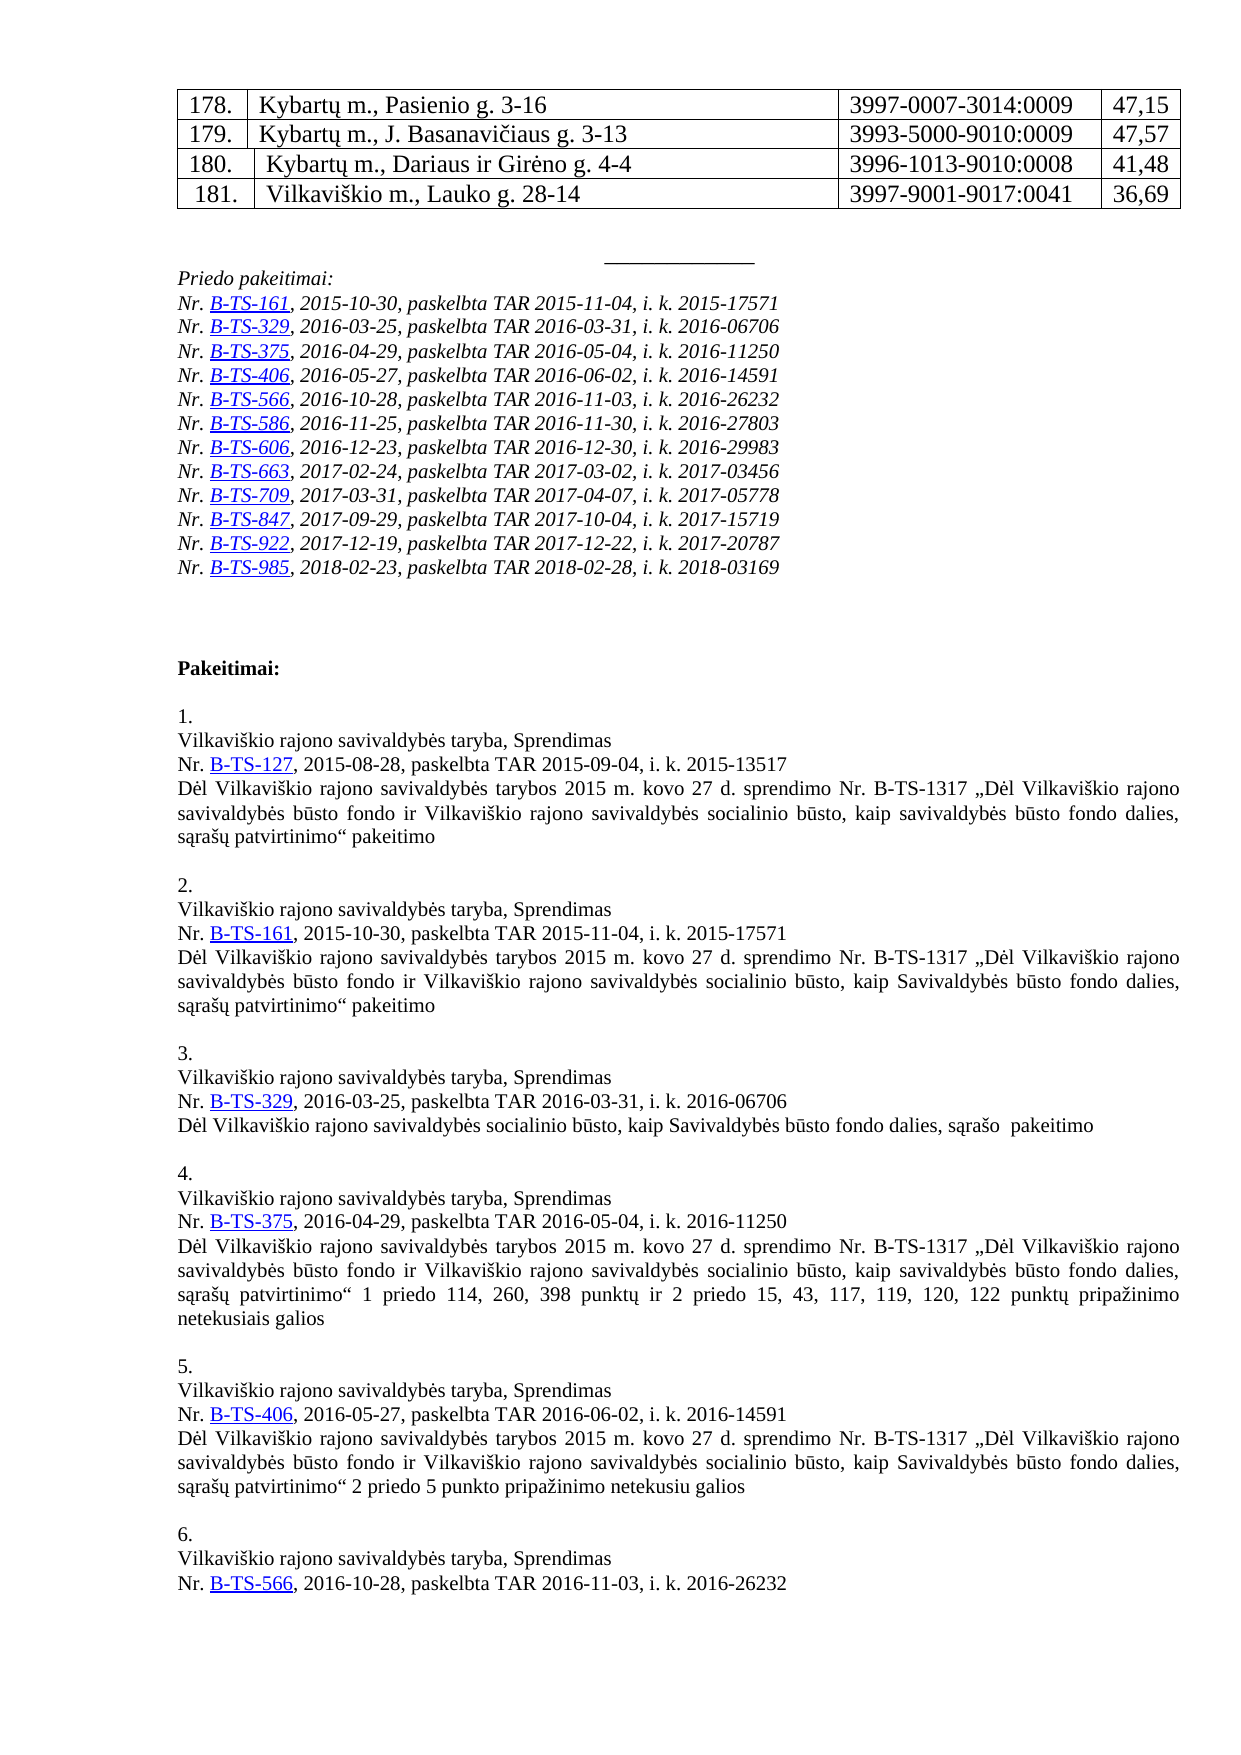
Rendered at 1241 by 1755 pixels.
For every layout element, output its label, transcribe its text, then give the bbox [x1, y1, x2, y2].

table_cell Kybartų m., Pasienio g. 3-16 [248, 90, 838, 118]
text Pakeitimai: [177, 656, 1181, 680]
table_cell 3993-5000-9010:0009 [839, 120, 1101, 148]
table_cell Kybartų m., Dariaus ir Girėno g. 4-4 [255, 149, 838, 178]
text Nr. B-TS-922, 2017-12-19, paskelbta TAR 2017-12-22, i. k. 2017-20787 [177, 531, 1181, 555]
text 1. [177, 704, 1181, 728]
table_cell 47,57 [1102, 120, 1180, 148]
text Nr. B-TS-566, 2016-10-28, paskelbta TAR 2016-11-03, i. k. 2016-26232 [177, 387, 1181, 411]
text Dėl Vilkaviškio rajono savivaldybės tarybos 2015 m. kovo 27 d. sprendimo Nr. B-TS-1317 „Dėl Vilkaviškio rajono savivaldybės būsto fondo ir Vilkaviškio rajono savivaldybės socialinio būsto, kaip savivaldybės būsto fondo dalies, sąrašų patvirtinimo“ pakeitimo [177, 776, 1181, 848]
text Nr. B-TS-663, 2017-02-24, paskelbta TAR 2017-03-02, i. k. 2017-03456 [177, 459, 1181, 483]
text Vilkaviškio rajono savivaldybės taryba, Sprendimas [177, 1065, 1181, 1089]
table_cell 178. [178, 90, 247, 118]
table_cell [1181, 89, 1201, 118]
text Nr. B-TS-586, 2016-11-25, paskelbta TAR 2016-11-30, i. k. 2016-27803 [177, 411, 1181, 435]
text Nr. B-TS-375, 2016-04-29, paskelbta TAR 2016-05-04, i. k. 2016-11250 [177, 1209, 1181, 1233]
text Nr. B-TS-161, 2015-10-30, paskelbta TAR 2015-11-04, i. k. 2015-17571 [177, 921, 1181, 945]
table_cell 3997-0007-3014:0009 [839, 90, 1101, 118]
text Vilkaviškio rajono savivaldybės taryba, Sprendimas [177, 897, 1181, 921]
text Nr. B-TS-566, 2016-10-28, paskelbta TAR 2016-11-03, i. k. 2016-26232 [177, 1570, 1181, 1594]
text Nr. B-TS-127, 2015-08-28, paskelbta TAR 2015-09-04, i. k. 2015-13517 [177, 752, 1181, 776]
text Nr. B-TS-847, 2017-09-29, paskelbta TAR 2017-10-04, i. k. 2017-15719 [177, 507, 1181, 531]
text Priedo pakeitimai: [177, 266, 1181, 290]
text Dėl Vilkaviškio rajono savivaldybės tarybos 2015 m. kovo 27 d. sprendimo Nr. B-TS-1317 „Dėl Vilkaviškio rajono savivaldybės būsto fondo ir Vilkaviškio rajono savivaldybės socialinio būsto, kaip Savivaldybės būsto fondo dalies, sąrašų patvirtinimo“ pakeitimo [177, 945, 1181, 1017]
table_cell [1181, 178, 1201, 208]
text Dėl Vilkaviškio rajono savivaldybės tarybos 2015 m. kovo 27 d. sprendimo Nr. B-TS-1317 „Dėl Vilkaviškio rajono savivaldybės būsto fondo ir Vilkaviškio rajono savivaldybės socialinio būsto, kaip savivaldybės būsto fondo dalies, sąrašų patvirtinimo“ 1 priedo 114, 260, 398 punktų ir 2 priedo 15, 43, 117, 119, 120, 122 punktų pripažinimo netekusiais galios [177, 1233, 1181, 1330]
text Nr. B-TS-161, 2015-10-30, paskelbta TAR 2015-11-04, i. k. 2015-17571 [177, 290, 1181, 314]
text Nr. B-TS-406, 2016-05-27, paskelbta TAR 2016-06-02, i. k. 2016-14591 [177, 1402, 1181, 1426]
text Nr. B-TS-375, 2016-04-29, paskelbta TAR 2016-05-04, i. k. 2016-11250 [177, 338, 1181, 363]
table_cell 179. [178, 120, 247, 148]
text Nr. B-TS-406, 2016-05-27, paskelbta TAR 2016-06-02, i. k. 2016-14591 [177, 363, 1181, 387]
text Dėl Vilkaviškio rajono savivaldybės tarybos 2015 m. kovo 27 d. sprendimo Nr. B-TS-1317 „Dėl Vilkaviškio rajono savivaldybės būsto fondo ir Vilkaviškio rajono savivaldybės socialinio būsto, kaip Savivaldybės būsto fondo dalies, sąrašų patvirtinimo“ 2 priedo 5 punkto pripažinimo netekusiu galios [177, 1426, 1181, 1498]
text Vilkaviškio rajono savivaldybės taryba, Sprendimas [177, 1546, 1181, 1570]
table_cell Vilkaviškio m., Lauko g. 28-14 [255, 179, 838, 208]
table_cell 47,15 [1102, 90, 1180, 118]
table_cell 181. [178, 179, 254, 208]
text Vilkaviškio rajono savivaldybės taryba, Sprendimas [177, 728, 1181, 752]
table_cell 3997-9001-9017:0041 [839, 179, 1101, 208]
text 2. [177, 873, 1181, 897]
text Nr. B-TS-709, 2017-03-31, paskelbta TAR 2017-04-07, i. k. 2017-05778 [177, 483, 1181, 507]
text Nr. B-TS-329, 2016-03-25, paskelbta TAR 2016-03-31, i. k. 2016-06706 [177, 314, 1181, 338]
text Nr. B-TS-985, 2018-02-23, paskelbta TAR 2018-02-28, i. k. 2018-03169 [177, 555, 1181, 579]
text Nr. B-TS-606, 2016-12-23, paskelbta TAR 2016-12-30, i. k. 2016-29983 [177, 435, 1181, 459]
text ____________ [177, 238, 1181, 266]
table_cell 36,69 [1102, 179, 1180, 208]
table_cell Kybartų m., J. Basanavičiaus g. 3-13 [248, 120, 838, 148]
text 5. [177, 1354, 1181, 1378]
table_cell [1181, 119, 1201, 148]
table_cell 3996-1013-9010:0008 [839, 149, 1101, 178]
text 4. [177, 1161, 1181, 1185]
text Vilkaviškio rajono savivaldybės taryba, Sprendimas [177, 1185, 1181, 1209]
text 6. [177, 1522, 1181, 1546]
text 3. [177, 1041, 1181, 1065]
text Dėl Vilkaviškio rajono savivaldybės socialinio būsto, kaip Savivaldybės būsto fondo dalies, sąrašo pakeitimo [177, 1113, 1181, 1137]
table_cell [1181, 148, 1201, 178]
table_cell 41,48 [1102, 149, 1180, 178]
text Vilkaviškio rajono savivaldybės taryba, Sprendimas [177, 1378, 1181, 1402]
table_cell 180. [178, 149, 254, 178]
text Nr. B-TS-329, 2016-03-25, paskelbta TAR 2016-03-31, i. k. 2016-06706 [177, 1089, 1181, 1113]
